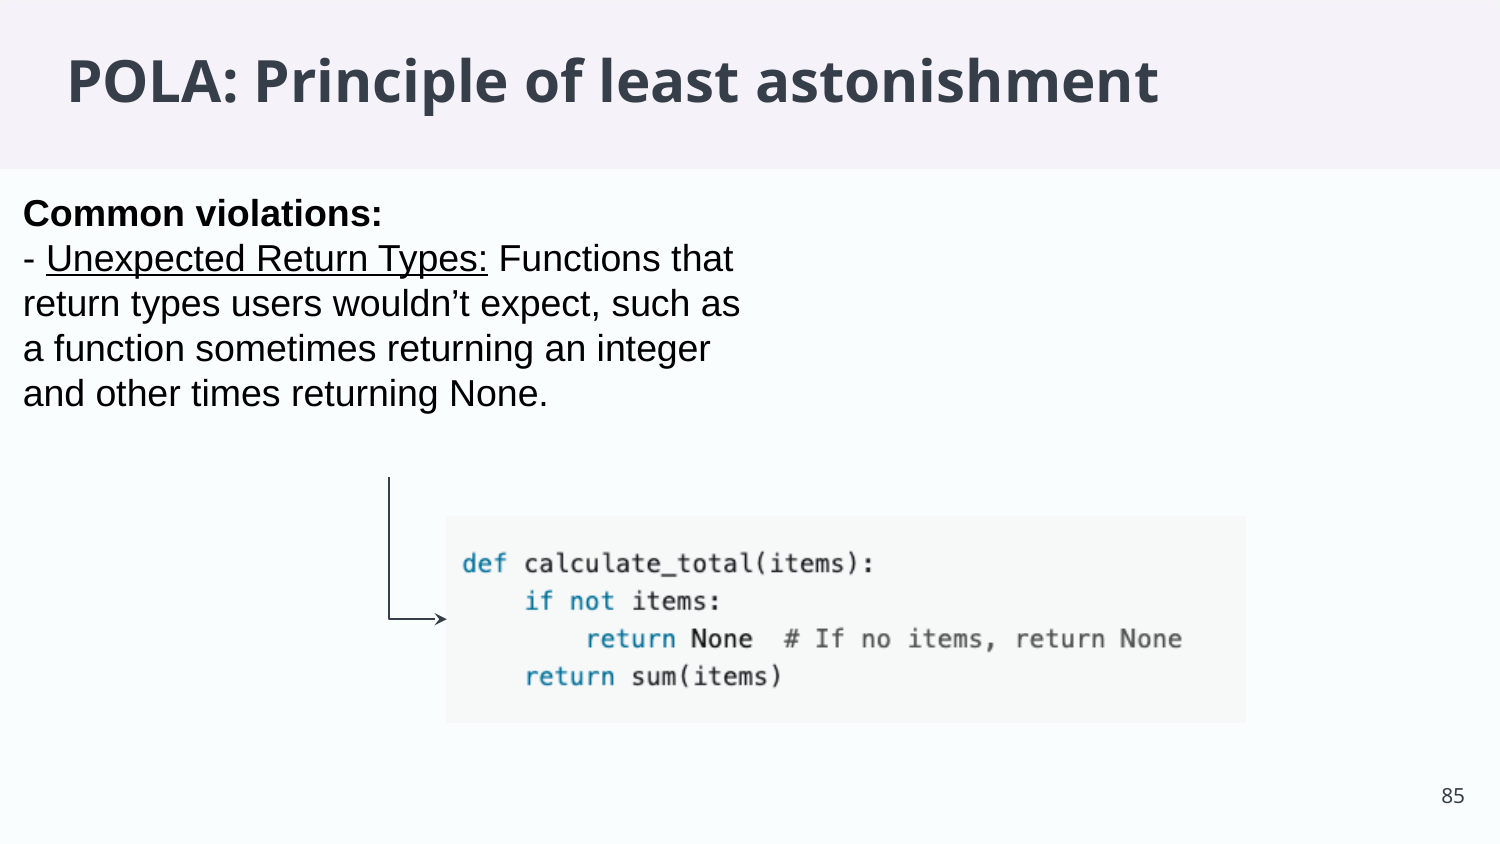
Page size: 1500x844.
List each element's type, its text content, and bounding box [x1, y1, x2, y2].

picture [446, 516, 1246, 723]
text_box Common violations: - Unexpected Return Types: Functions that return types users wouldn’t expect, such as a function sometimes returning an integer and other times returning None. [7, 173, 770, 475]
title POLA: Principle of least astonishment [51, 28, 1390, 141]
slide_number [1389, 764, 1480, 830]
